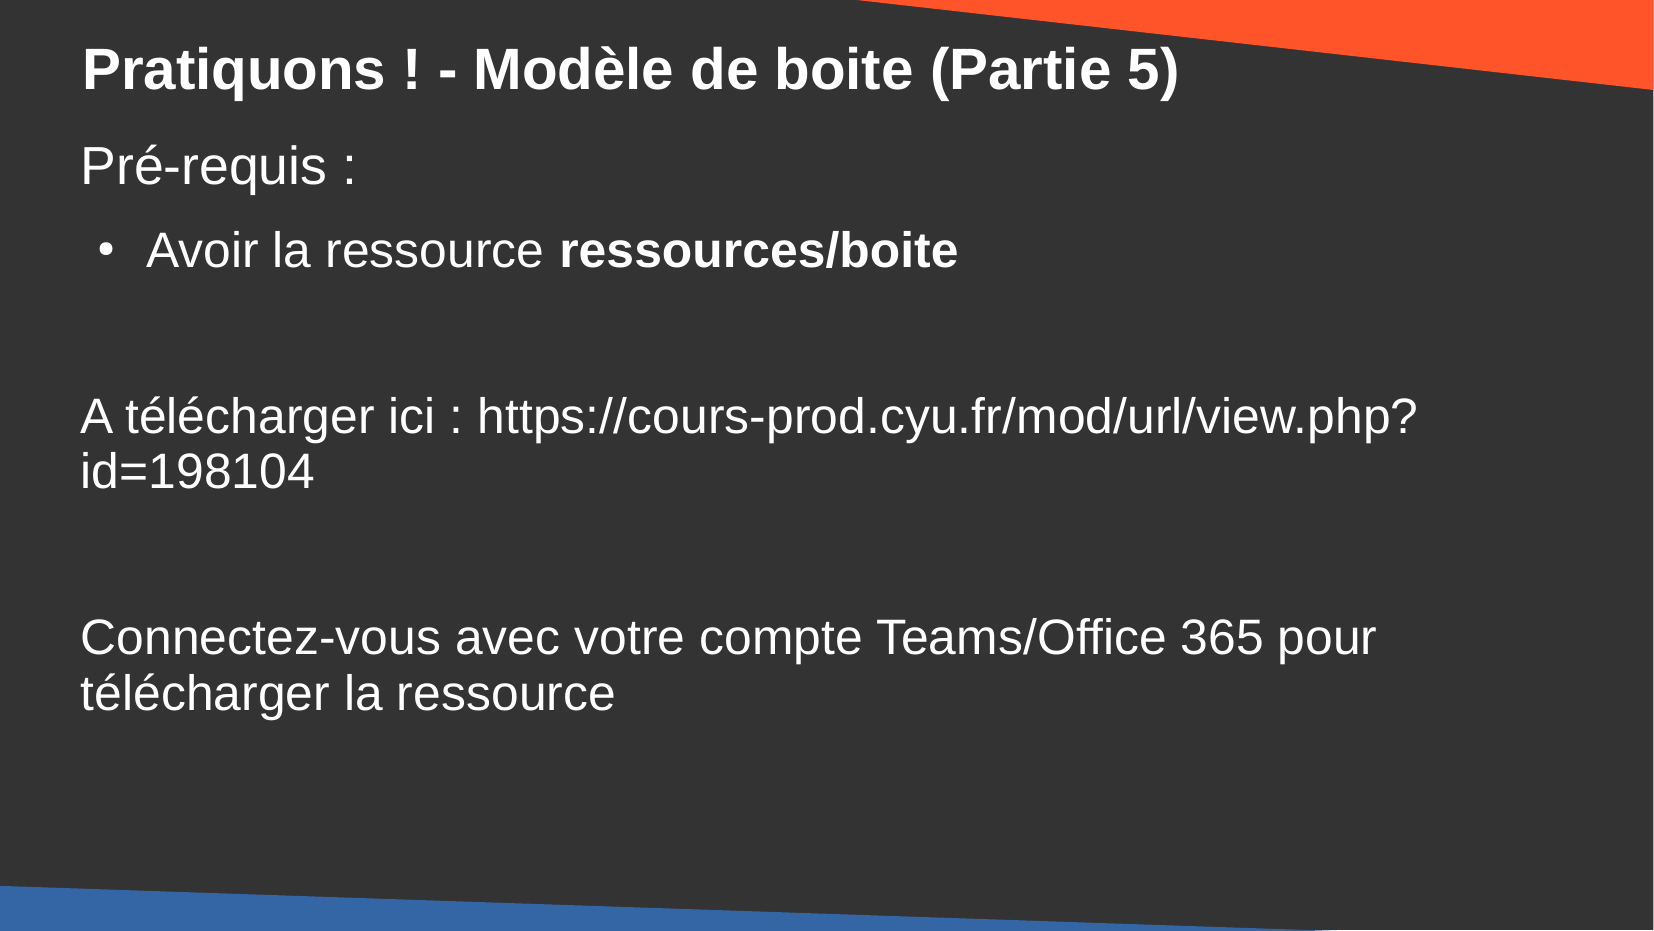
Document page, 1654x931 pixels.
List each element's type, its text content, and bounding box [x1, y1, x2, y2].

text_box [0, 885, 1337, 931]
text_box [856, 0, 1654, 91]
title Pratiquons ! - Modèle de boite (Partie 5) [82, 37, 1571, 114]
list Pré-requis : Avoir la ressource ressources/boite A télécharger ici : https://cours-prod.cyu.fr/mod/url/view.php?id=198104 Connectez-vous avec votre compte Teams/Office 365 pour télécharger la ressource [80, 135, 1620, 721]
